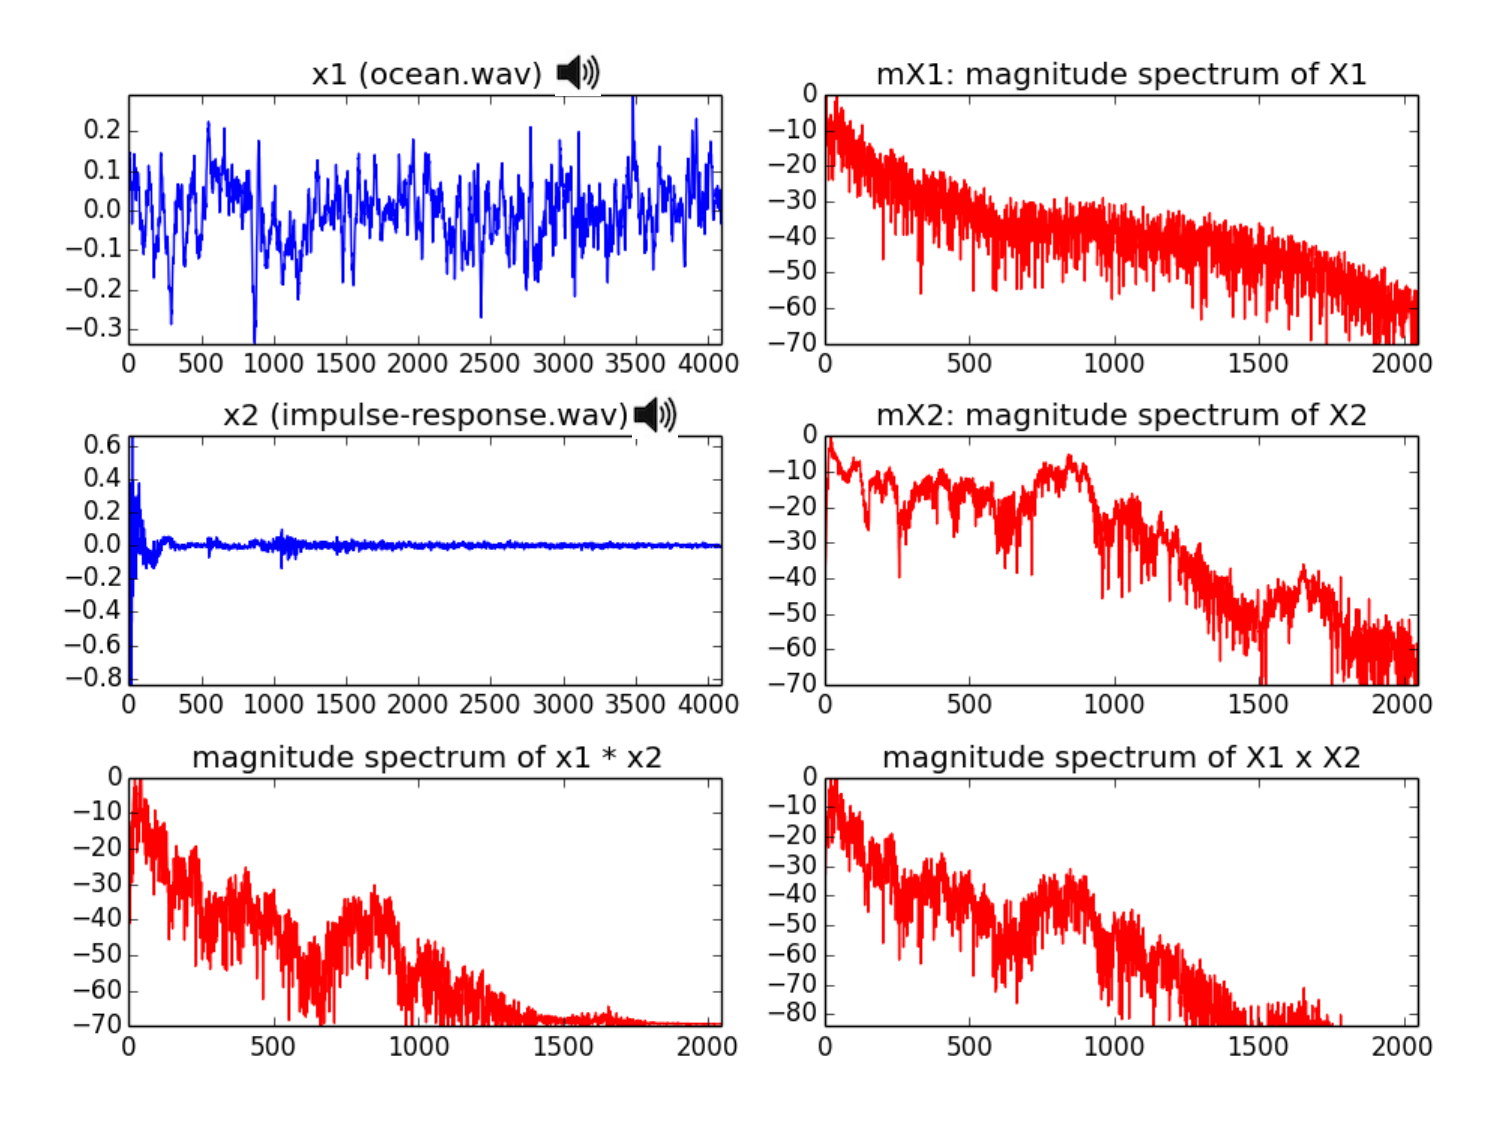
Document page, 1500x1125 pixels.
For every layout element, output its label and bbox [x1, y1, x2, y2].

picture [37, 35, 1463, 1086]
